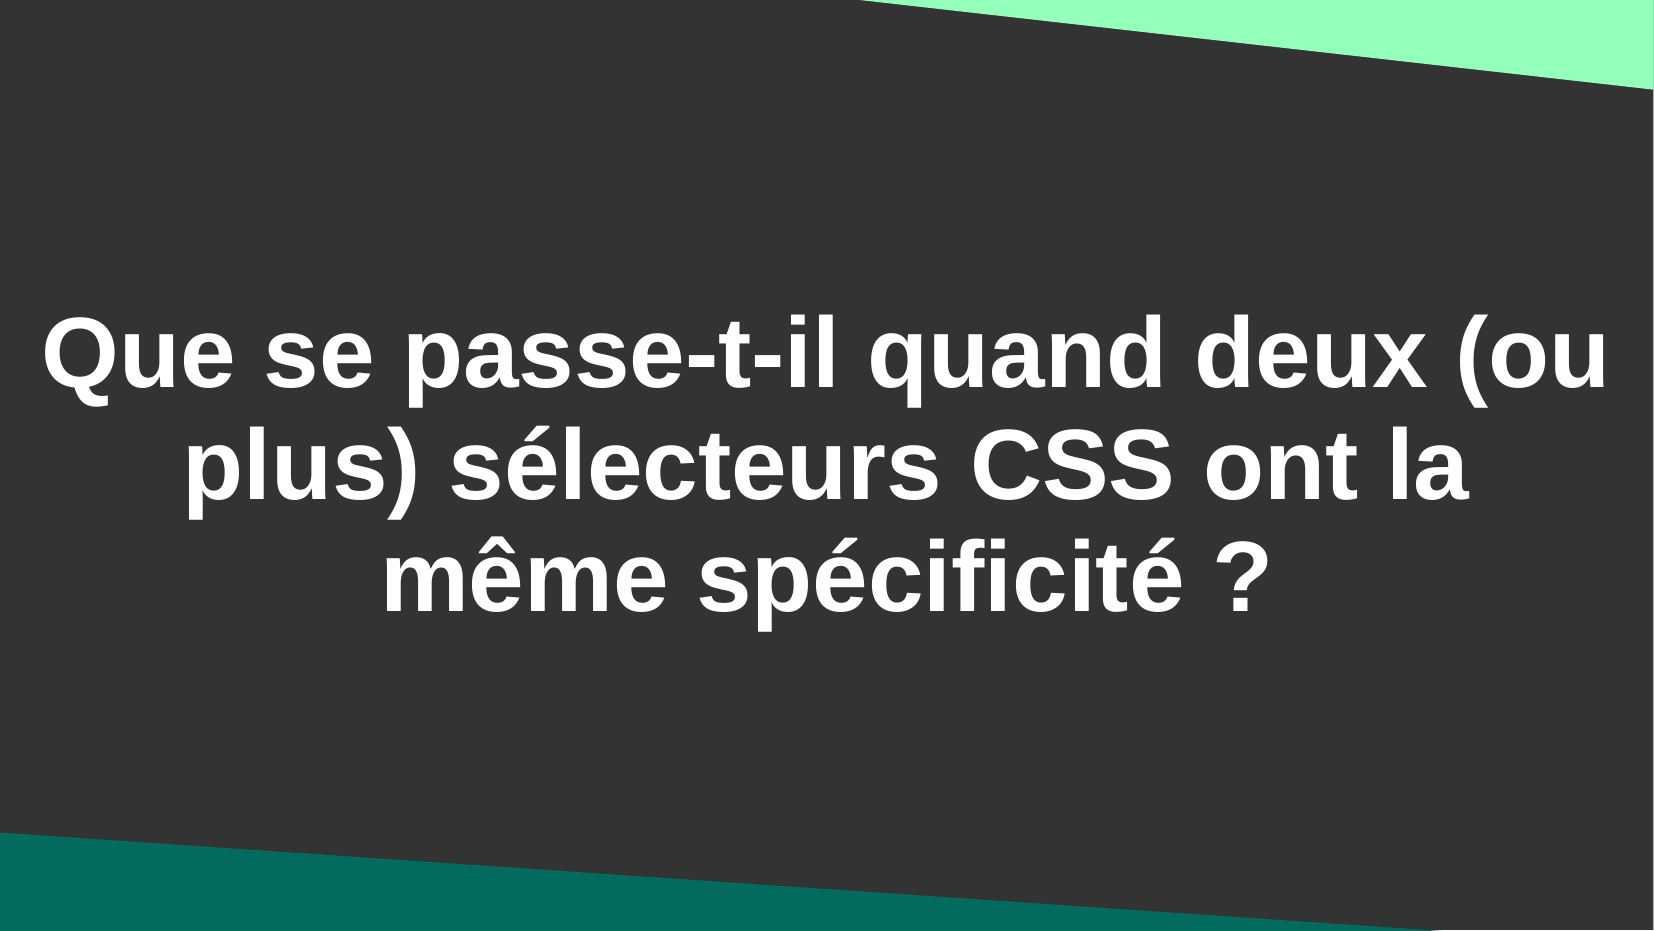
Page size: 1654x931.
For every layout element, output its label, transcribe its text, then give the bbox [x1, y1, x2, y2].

text_box [859, 0, 1654, 90]
title Que se passe-t-il quand deux (ou plus) sélecteurs CSS ont la même spécificité ? [31, 297, 1622, 633]
